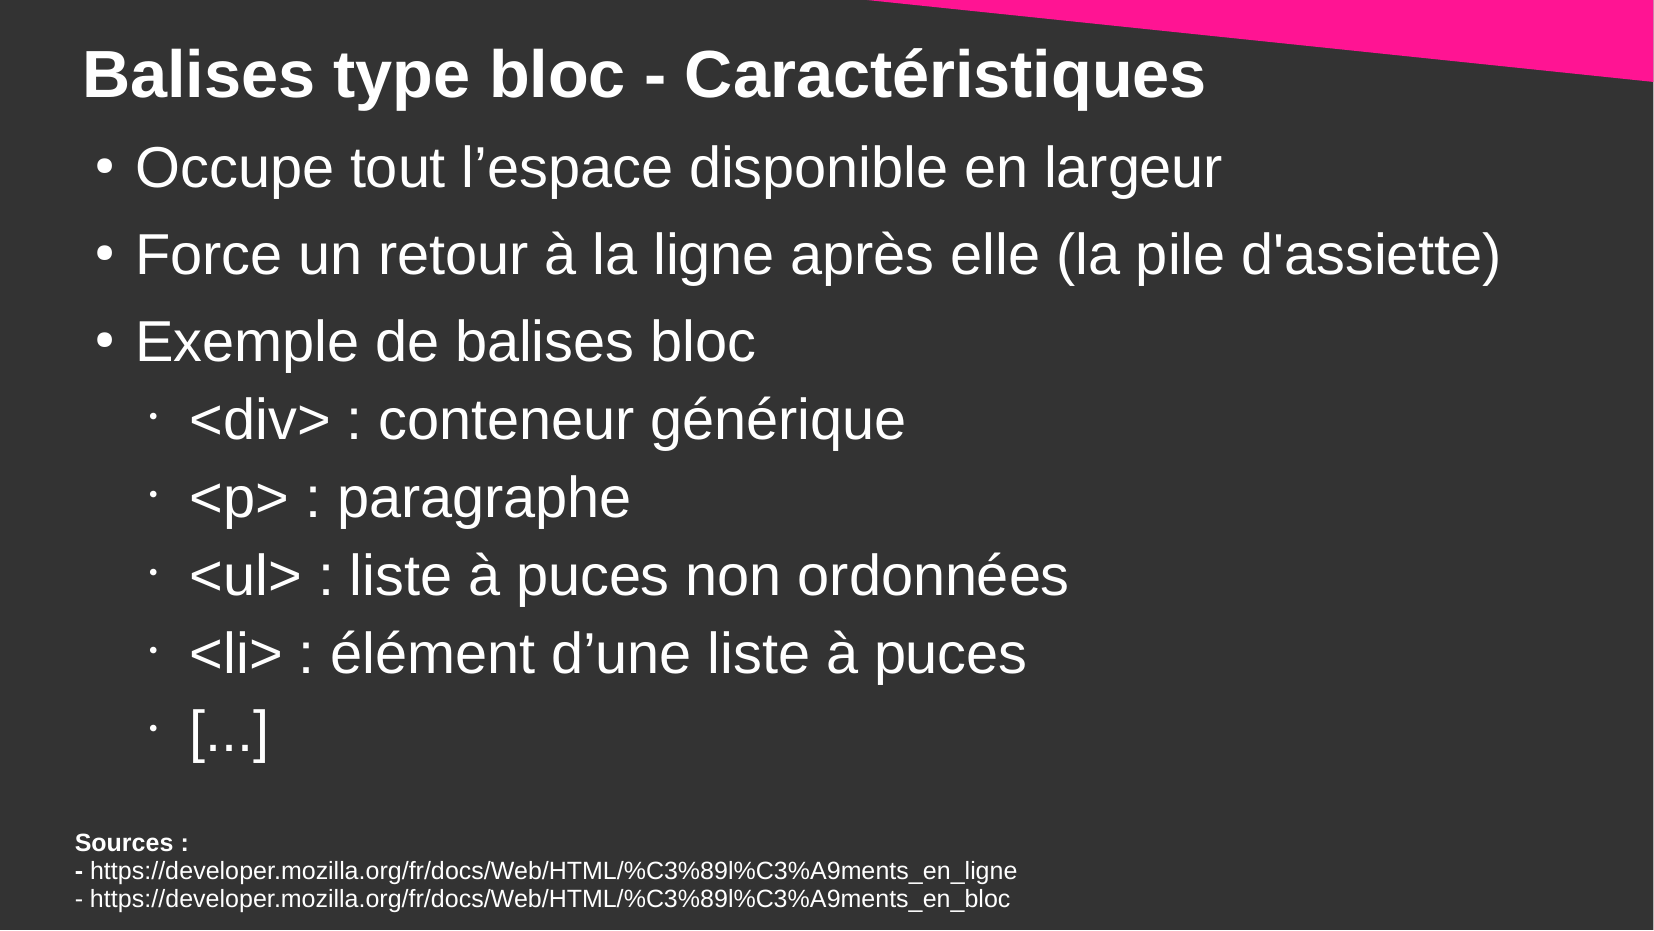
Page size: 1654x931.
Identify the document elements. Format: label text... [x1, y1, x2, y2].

title Balises type bloc - Caractéristiques [82, 37, 1571, 122]
text_box [866, 0, 1654, 82]
list Occupe tout l’espace disponible en largeur Force un retour à la ligne après elle (la pile d'assiette) Exemple de balises bloc <div> : conteneur générique <p> : paragraphe <ul> : liste à puces non ordonnées <li> : élément d’une liste à puces [...] [80, 135, 1620, 777]
text_box Sources : - https://developer.mozilla.org/fr/docs/Web/HTML/%C3%89l%C3%A9ments_en_ligne - https://developer.mozilla.org/fr/docs/Web/HTML/%C3%89l%C3%A9ments_en_bloc [59, 821, 1546, 920]
